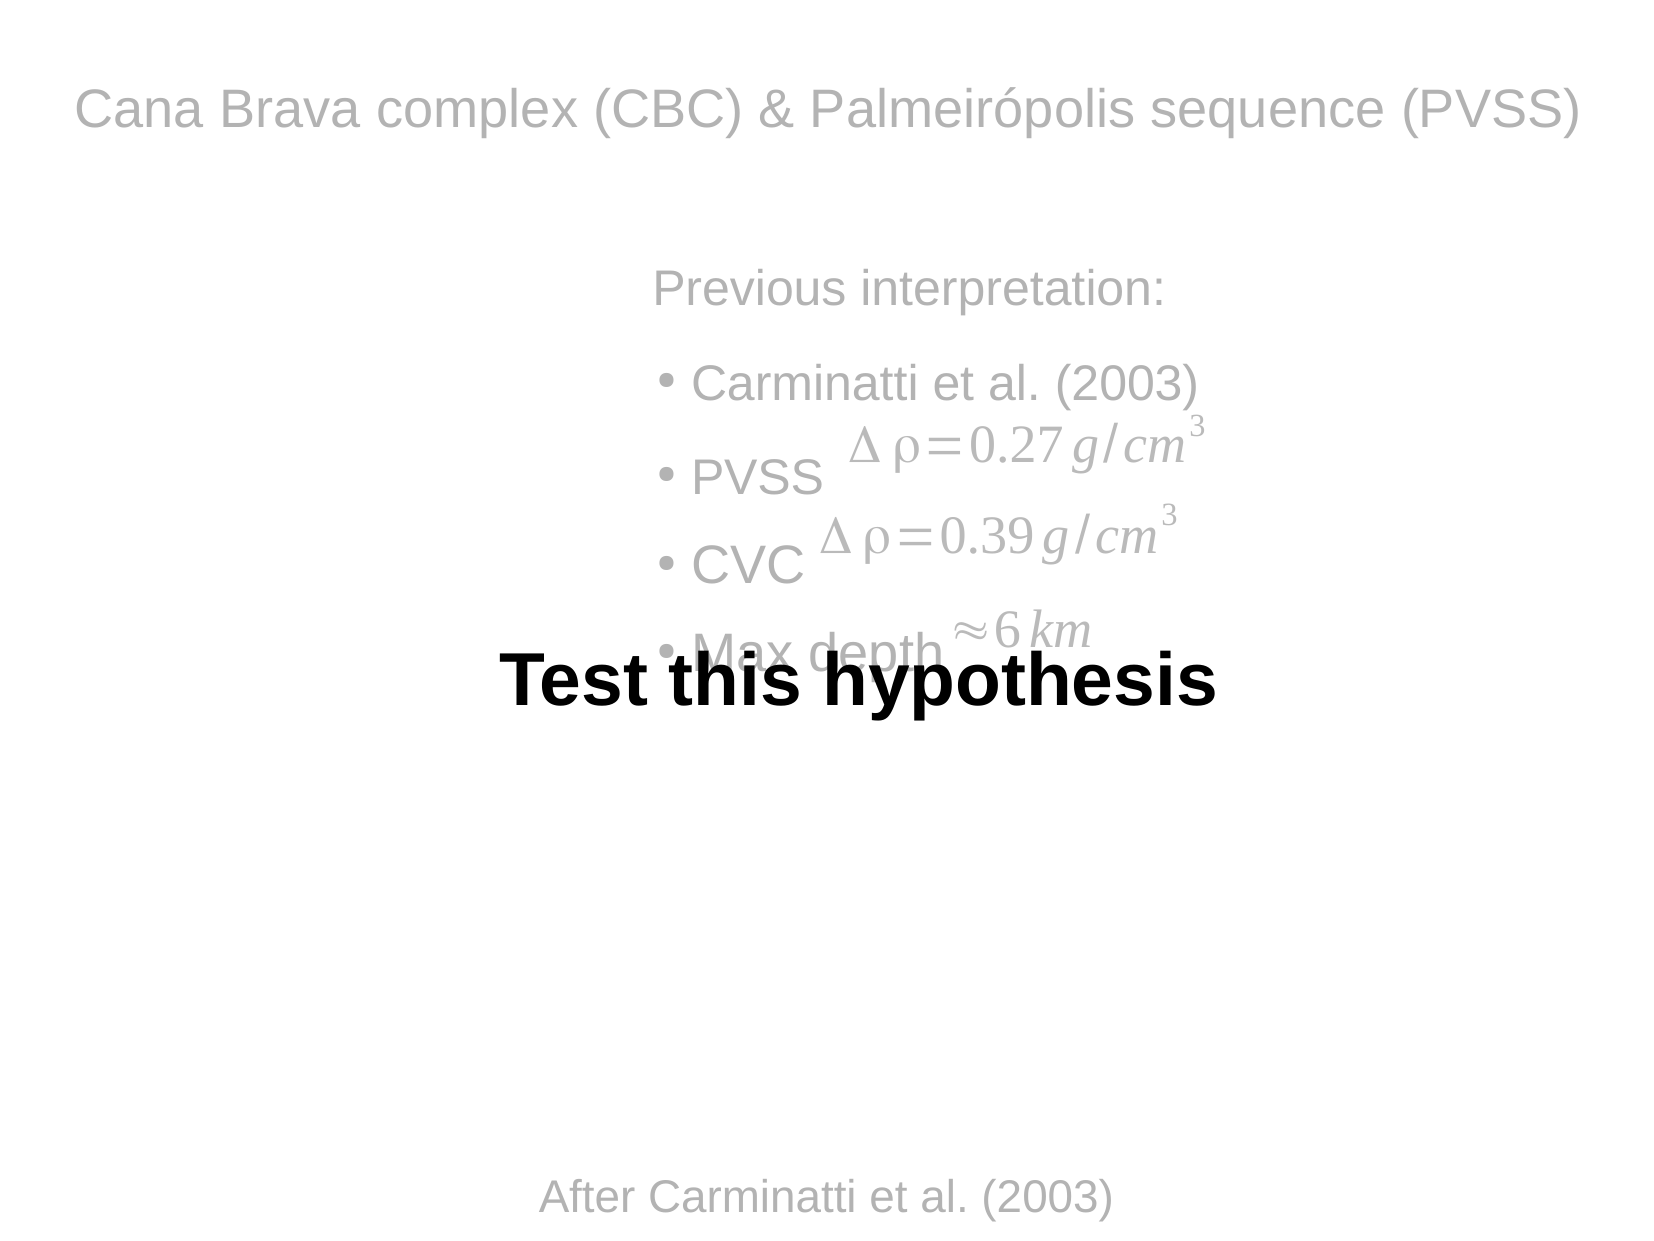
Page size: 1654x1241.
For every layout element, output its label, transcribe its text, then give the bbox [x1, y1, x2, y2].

text_box Test this hypothesis [484, 630, 1234, 742]
text_box [0, 0, 1653, 1238]
